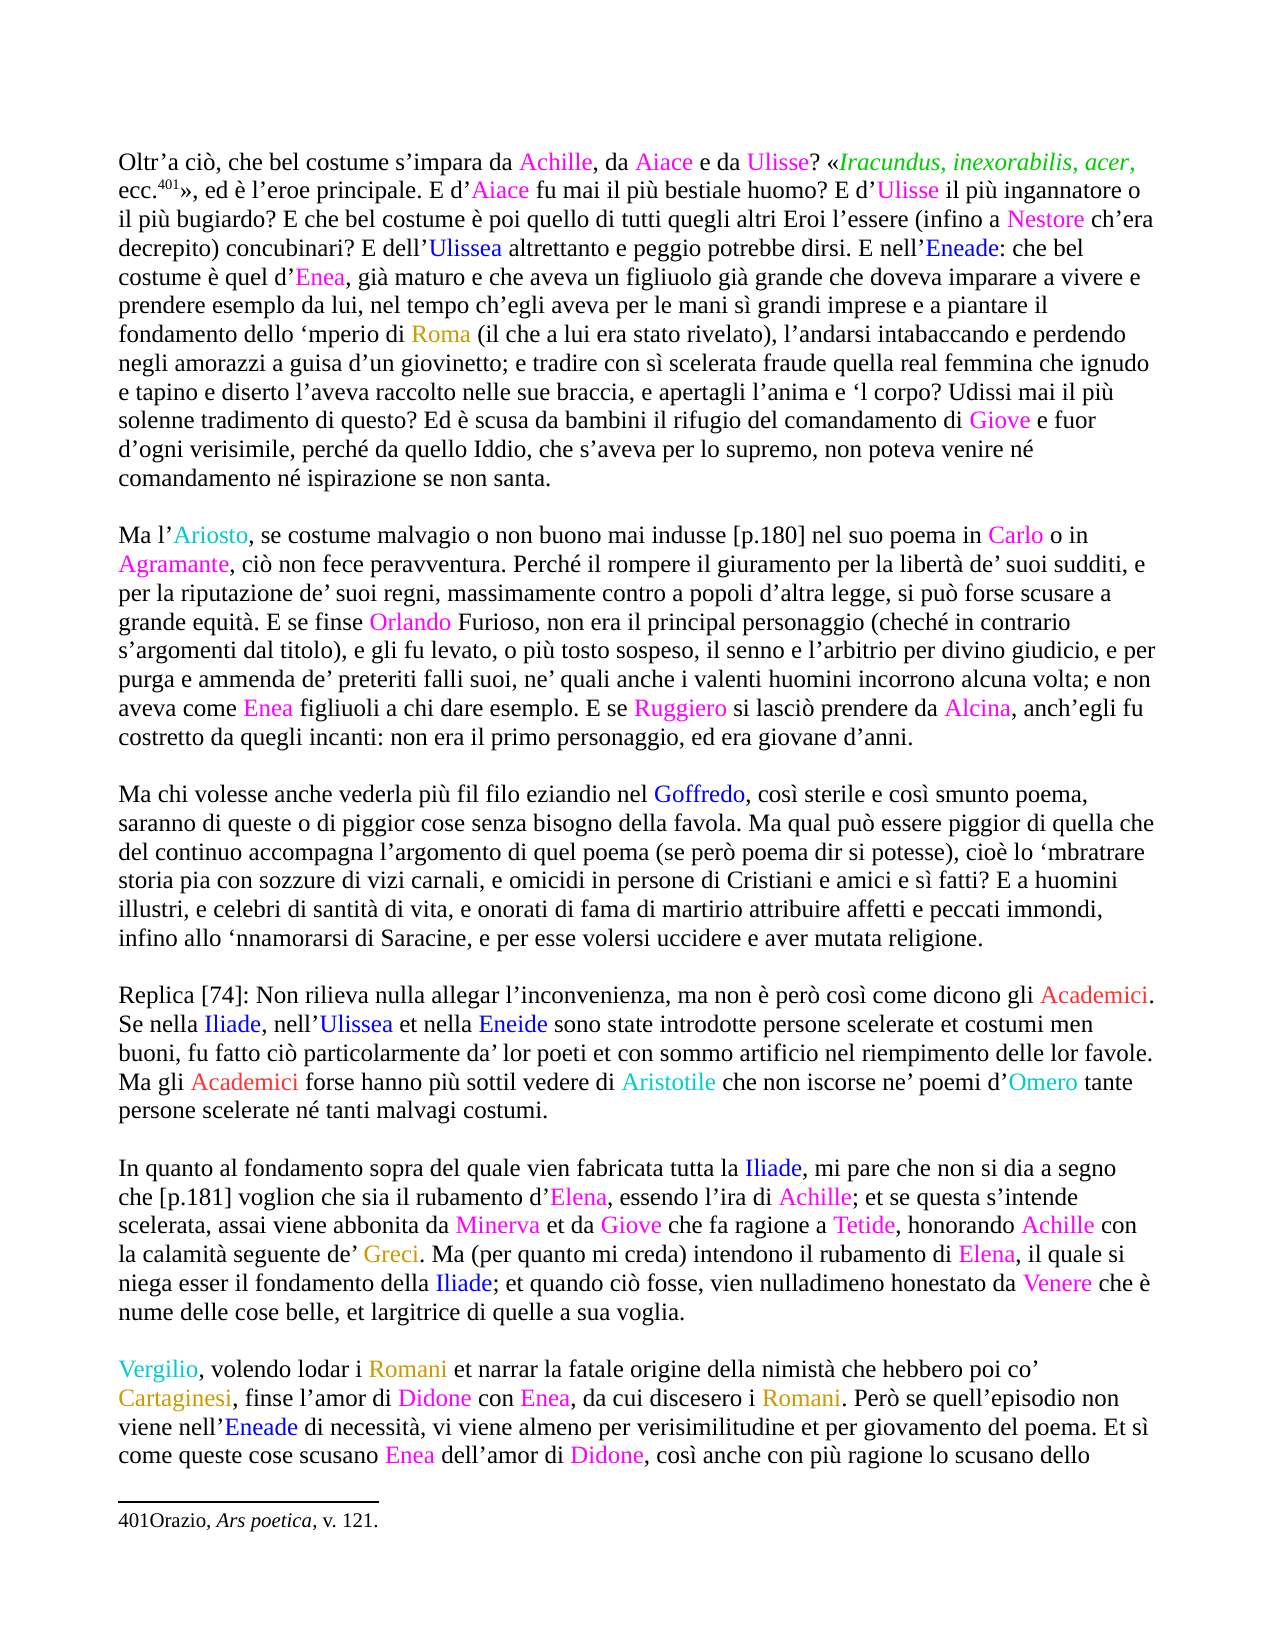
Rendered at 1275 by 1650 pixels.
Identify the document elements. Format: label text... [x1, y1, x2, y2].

text Oltr’a ciò, che bel costume s’impara da Achille, da Aiace e da Ulisse? «Iracundus, inexorabilis, acer, ecc.», ed è l’eroe principale. E d’Aiace fu mai il più bestiale huomo? E d’Ulisse il più ingannatore o il più bugiardo? E che bel costume è poi quello di tutti quegli altri Eroi l’essere (infino a Nestore ch’era decrepito) concubinari? E dell’Ulissea altrettanto e peggio potrebbe dirsi. E nell’Eneade: che bel costume è quel d’Enea, già maturo e che aveva un figliuolo già grande che doveva imparare a vivere e prendere esemplo da lui, nel tempo ch’egli aveva per le mani sì grandi imprese e a piantare il fondamento dello ‘mperio di Roma (il che a lui era stato rivelato), l’andarsi intabaccando e perdendo negli amorazzi a guisa d’un giovinetto; e tradire con sì scelerata fraude quella real femmina che ignudo e tapino e diserto l’aveva raccolto nelle sue braccia, e apertagli l’anima e ‘l corpo? Udissi mai il più solenne tradimento di questo? Ed è scusa da bambini il rifugio del comandamento di Giove e fuor d’ogni verisimile, perché da quello Iddio, che s’aveva per lo supremo, non poteva venire né comandamento né ispirazione se non santa. [118, 147, 1157, 492]
text Replica [74]: Non rilieva nulla allegar l’inconvenienza, ma non è però così come dicono gli Academici. Se nella Iliade, nell’Ulissea et nella Eneide sono state introdotte persone scelerate et costumi men buoni, fu fatto ciò particolarmente da’ lor poeti et con sommo artificio nel riempimento delle lor favole. Ma gli Academici forse hanno più sottil vedere di Aristotile che non iscorse ne’ poemi d’Omero tante persone scelerate né tanti malvagi costumi. [118, 981, 1157, 1124]
text Ma chi volesse anche vederla più fil filo eziandio nel Goffredo, così sterile e così smunto poema, saranno di queste o di piggior cose senza bisogno della favola. Ma qual può essere piggior di quella che del continuo accompagna l’argomento di quel poema (se però poema dir si potesse), cioè lo ‘mbratrare storia pia con sozzure di vizi carnali, e omicidi in persone di Cristiani e amici e sì fatti? E a huomini illustri, e celebri di santità di vita, e onorati di fama di martirio attribuire affetti e peccati immondi, infino allo ‘nnamorarsi di Saracine, e per esse volersi uccidere e aver mutata religione. [118, 779, 1157, 952]
text Vergilio, volendo lodar i Romani et narrar la fatale origine della nimistà che hebbero poi co’ Cartaginesi, finse l’amor di Didone con Enea, da cui discesero i Romani. Però se quell’episodio non viene nell’Eneade di necessità, vi viene almeno per verisimilitudine et per giovamento del poema. Et sì come queste cose scusano Enea dell’amor di Didone, così anche con più ragione lo scusano dello [118, 1354, 1157, 1469]
text Ma l’Ariosto, se costume malvagio o non buono mai indusse [p.180] nel suo poema in Carlo o in Agramante, ciò non fece peravventura. Perché il rompere il giuramento per la libertà de’ suoi sudditi, e per la riputazione de’ suoi regni, massimamente contro a popoli d’altra legge, si può forse scusare a grande equità. E se finse Orlando Furioso, non era il principal personaggio (cheché in contrario s’argomenti dal titolo), e gli fu levato, o più tosto sospeso, il senno e l’arbitrio per divino giudicio, e per purga e ammenda de’ preteriti falli suoi, ne’ quali anche i valenti huomini incorrono alcuna volta; e non aveva come Enea figliuoli a chi dare esemplo. E se Ruggiero si lasciò prendere da Alcina, anch’egli fu costretto da quegli incanti: non era il primo personaggio, ed era giovane d’anni. [118, 521, 1157, 751]
text In quanto al fondamento sopra del quale vien fabricata tutta la Iliade, mi pare che non si dia a segno che [p.181] voglion che sia il rubamento d’Elena, essendo l’ira di Achille; et se questa s’intende scelerata, assai viene abbonita da Minerva et da Giove che fa ragione a Tetide, honorando Achille con la calamità seguente de’ Greci. Ma (per quanto mi creda) intendono il rubamento di Elena, il quale si niega esser il fondamento della Iliade; et quando ciò fosse, vien nulladimeno honestato da Venere che è nume delle cose belle, et largitrice di quelle a sua voglia. [118, 1153, 1157, 1326]
text Orazio, Ars poetica, v. 121. [118, 1508, 1157, 1532]
